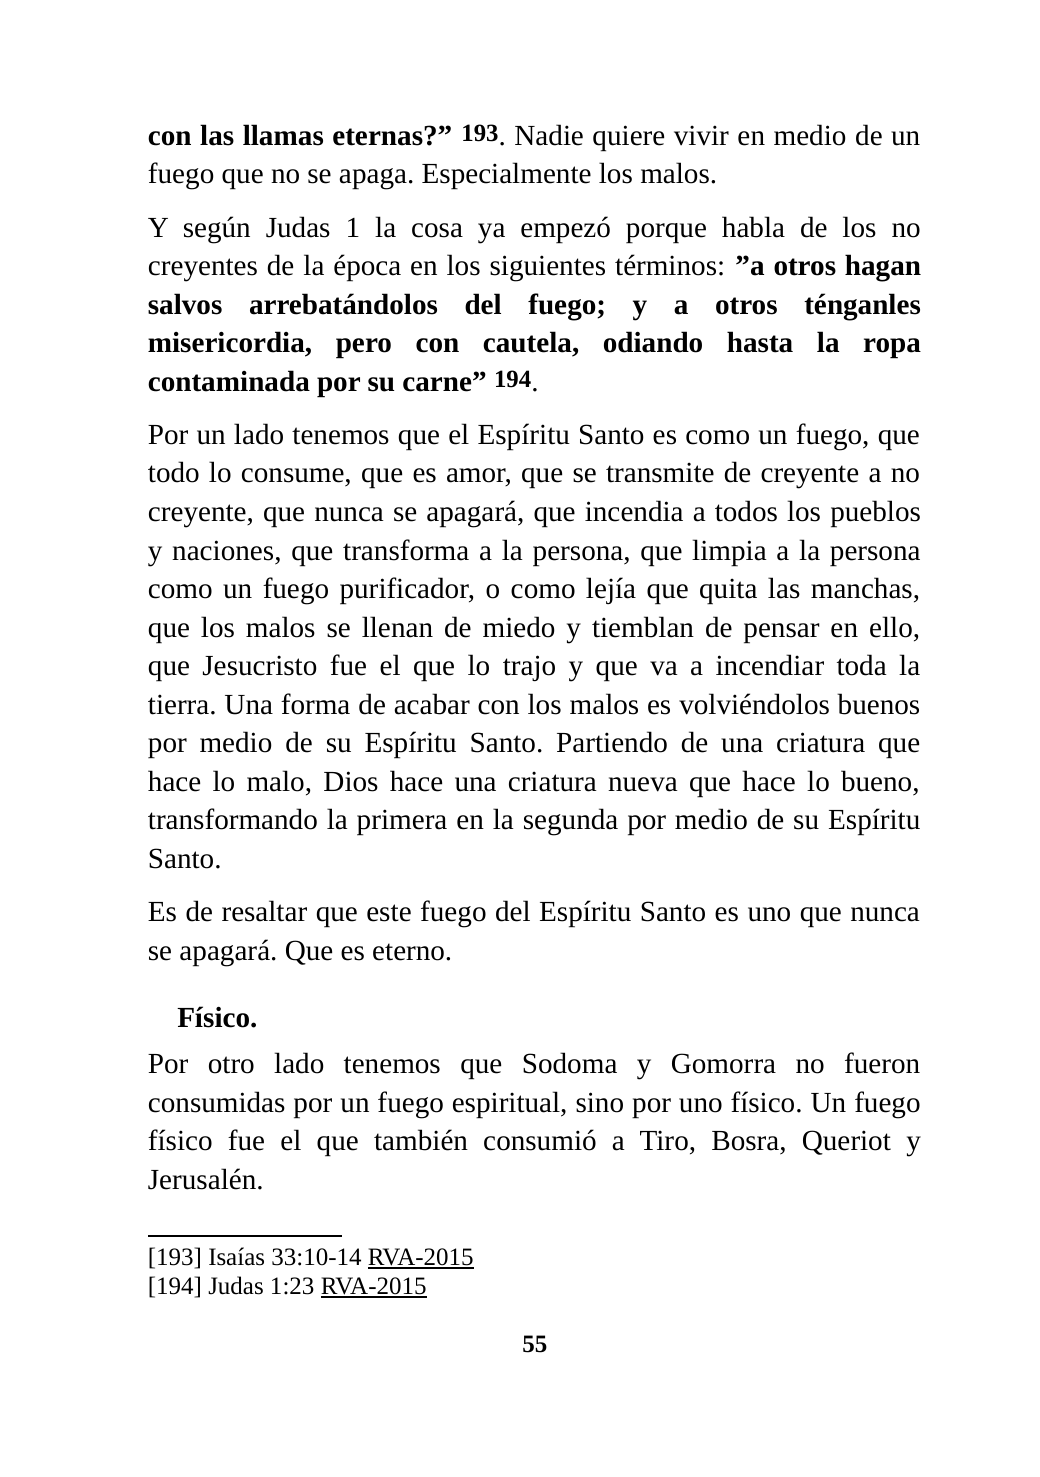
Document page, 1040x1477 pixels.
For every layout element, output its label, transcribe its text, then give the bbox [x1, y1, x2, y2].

text Y según Judas 1 la cosa ya empezó porque habla de los no creyentes de la época en los siguientes términos: ”a otros hagan salvos arrebatándolos del fuego; y a otros ténganles misericordia, pero con cautela, odiando hasta la ropa contaminada por su carne” . [148, 210, 921, 397]
text Por un lado tenemos que el Espíritu Santo es como un fuego, que todo lo consume, que es amor, que se transmite de creyente a no creyente, que nunca se apagará, que incendia a todos los pueblos y naciones, que transforma a la persona, que limpia a la persona como un fuego purificador, o como lejía que quita las manchas, que los malos se llenan de miedo y tiemblan de pensar en ello, que Jesucristo fue el que lo trajo y que va a incendiar toda la tierra. Una forma de acabar con los malos es volviéndolos buenos por medio de su Espíritu Santo. Partiendo de una criatura que hace lo malo, Dios hace una criatura nueva que hace lo bueno, transformando la primera en la segunda por medio de su Espíritu Santo. [148, 417, 921, 874]
text Por otro lado tenemos que Sodoma y Gomorra no fueron consumidas por un fuego espiritual, sino por uno físico. Un fuego físico fue el que también consumió a Tiro, Bosra, Queriot y Jerusalén. [148, 1046, 921, 1196]
subtitle Físico. [177, 1000, 921, 1034]
text Es de resaltar que este fuego del Espíritu Santo es uno que nunca se apagará. Que es eterno. [148, 894, 921, 966]
text Isaías 33:10-14 RVA-2015 [148, 1242, 921, 1271]
text Judas 1:23 RVA-2015 [148, 1271, 921, 1300]
text con las llamas eternas?” . Nadie quiere vivir en medio de un fuego que no se apaga. Especialmente los malos. [148, 118, 921, 190]
